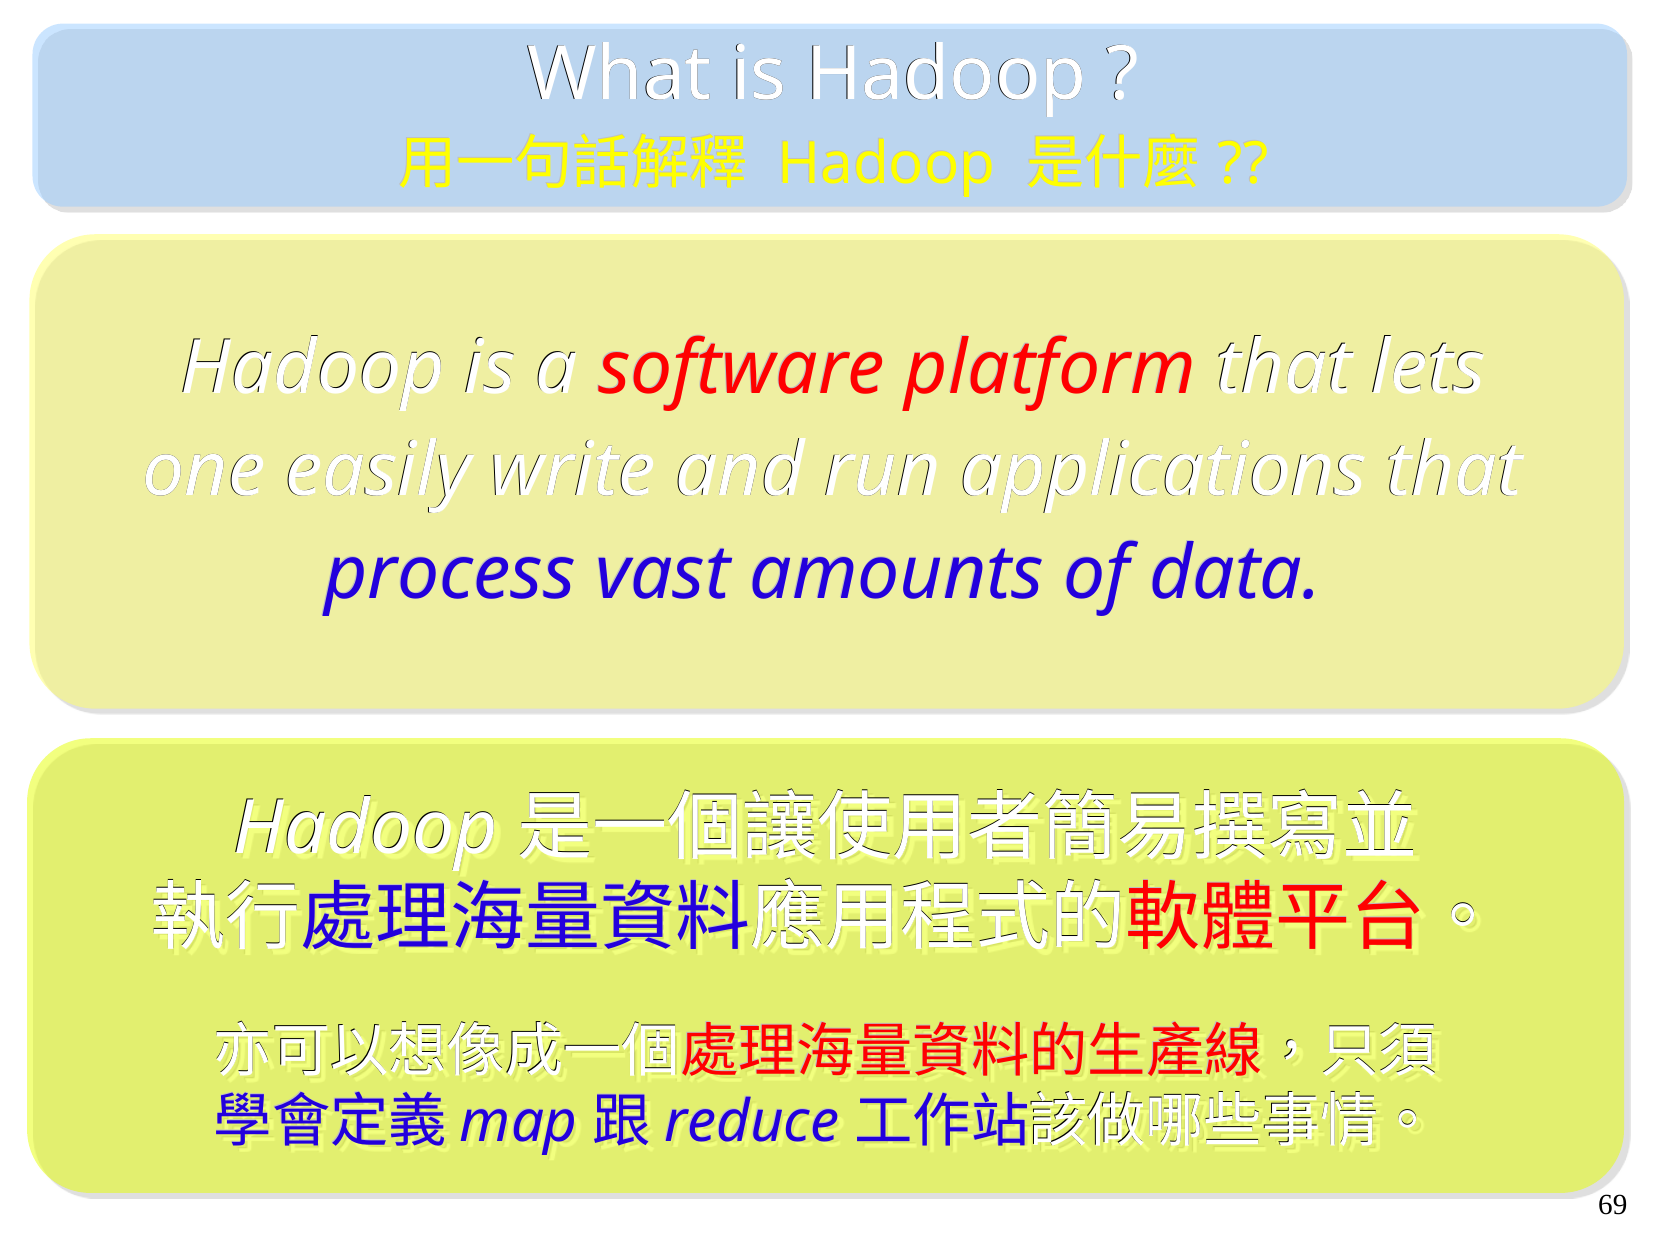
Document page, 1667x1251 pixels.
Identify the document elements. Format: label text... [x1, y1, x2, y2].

title What is Hadoop ? 用一句話解釋 Hadoop 是什麼?? [124, 18, 1542, 204]
text_box Hadoop is a software platform that lets one easily write and run applications that process vast amounts of data. [124, 230, 1542, 704]
text_box [29, 234, 1624, 709]
text_box Hadoop 是一個讓使用者簡易撰寫並 執行處理海量資料應用程式的軟體平台。 亦可以想像成一個處理海量資料的生產線，只須 學會定義 map 跟 reduce 工作站該做哪些事情。 [27, 738, 1625, 1193]
text_box [32, 23, 1628, 207]
